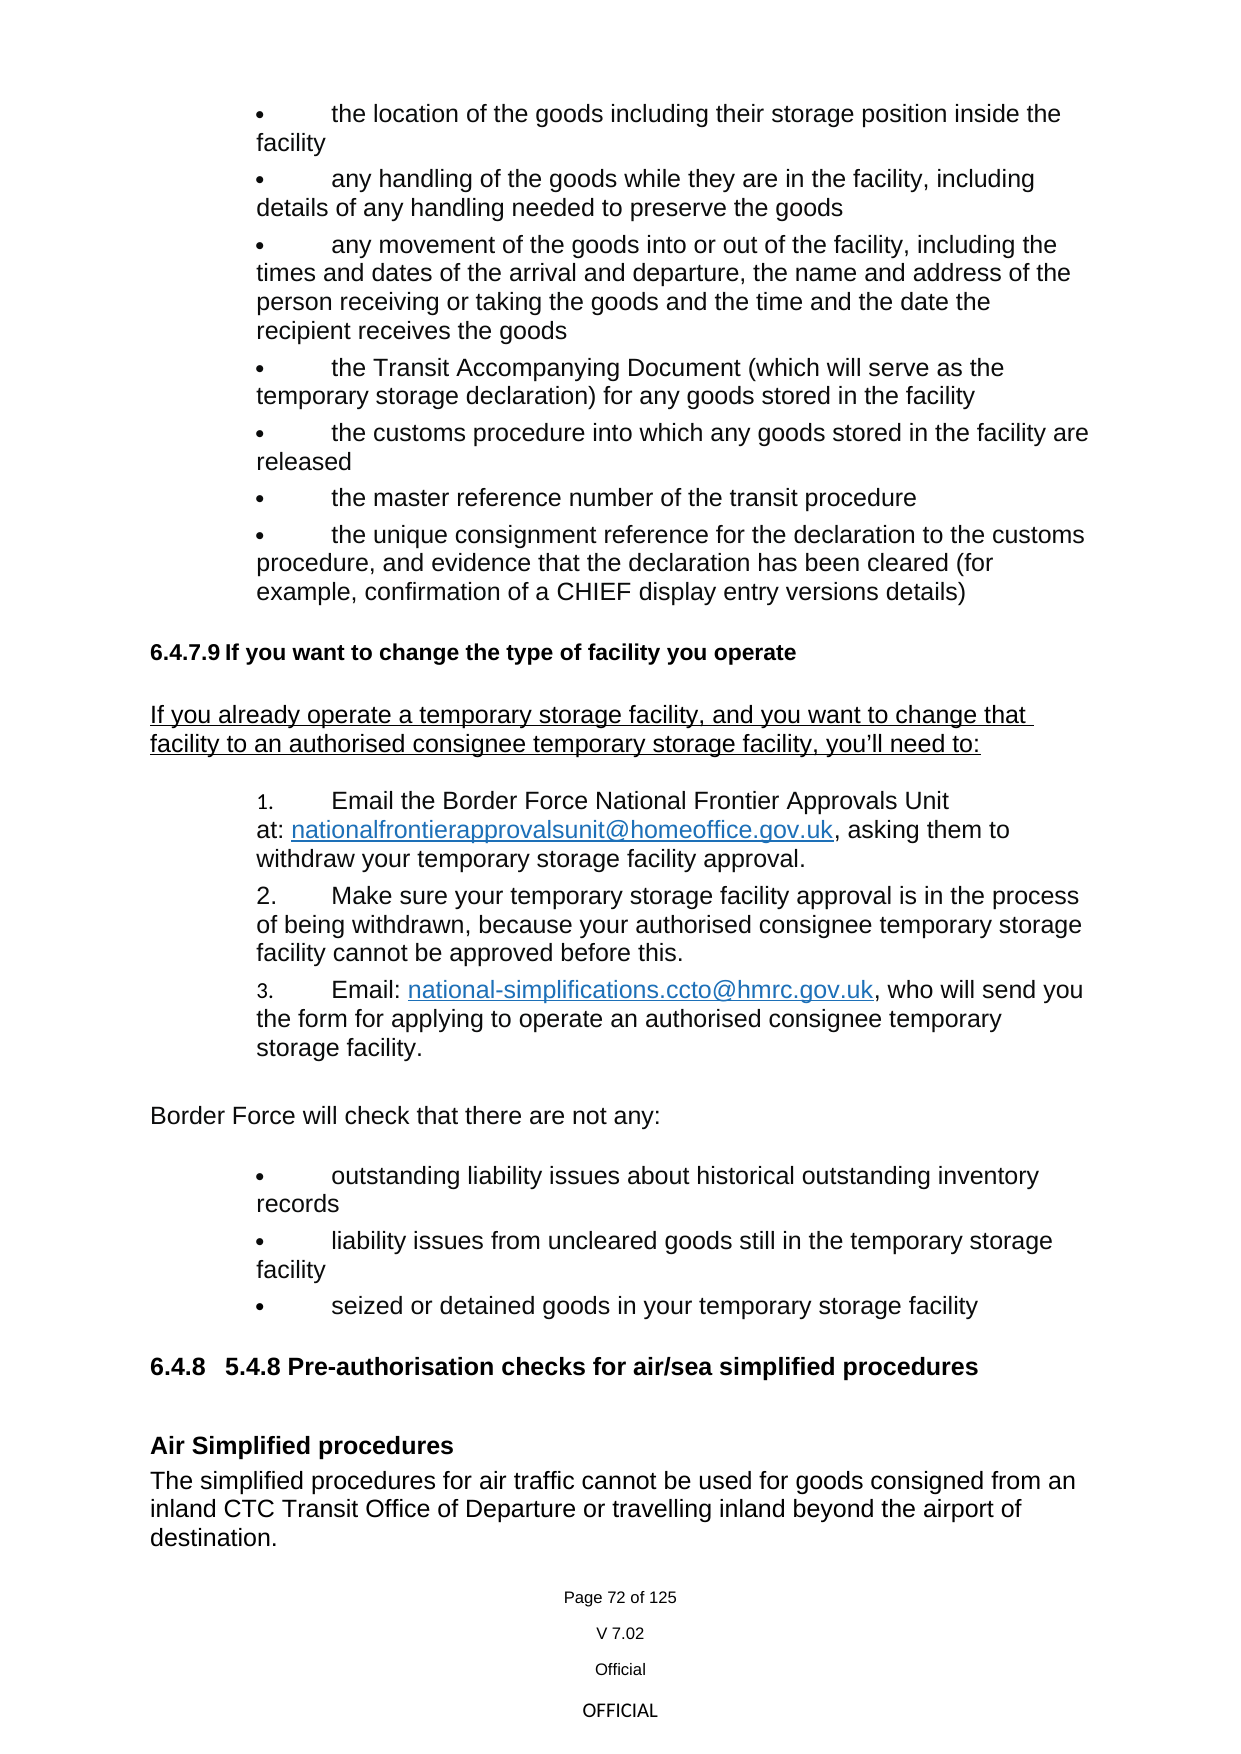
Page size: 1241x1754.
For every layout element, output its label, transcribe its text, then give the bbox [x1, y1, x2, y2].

list Make sure your temporary storage facility approval is in the process of being withdrawn, because your authorised consignee temporary storage facility cannot be approved before this. [256, 881, 1090, 967]
text If you already operate a temporary storage facility, and you want to change that facility to an authorised consignee temporary storage facility, you’ll need to: [150, 700, 1090, 758]
list liability issues from uncleared goods still in the temporary storage facility [256, 1226, 1090, 1283]
list the Transit Accompanying Document (which will serve as the temporary storage declaration) for any goods stored in the facility [256, 352, 1090, 410]
list outstanding liability issues about historical outstanding inventory records [256, 1161, 1090, 1218]
list the master reference number of the transit procedure [256, 483, 1090, 512]
subtitle If you want to change the type of facility you operate [150, 639, 1090, 665]
list Email the Border Force National Frontier Approvals Unit at: nationalfrontierapprovalsunit@homeoffice.gov.uk, asking them to withdraw your temporary storage facility approval. [256, 786, 1090, 873]
list Email: national-simplifications.ccto@hmrc.gov.uk, who will send you the form for applying to operate an authorised consignee temporary storage facility. [256, 975, 1090, 1062]
subtitle 5.4.8 Pre-authorisation checks for air/sea simplified procedures [150, 1352, 1090, 1381]
list any movement of the goods into or out of the facility, including the times and dates of the arrival and departure, the name and address of the person receiving or taking the goods and the time and the date the recipient receives the goods [256, 230, 1090, 345]
list the unique consignment reference for the declaration to the customs procedure, and evidence that the declaration has been cleared (for example, confirmation of a CHIEF display entry versions details) [256, 520, 1090, 606]
text Border Force will check that there are not any: [150, 1101, 1090, 1129]
list the customs procedure into which any goods stored in the facility are released [256, 418, 1090, 475]
text The simplified procedures for air traffic cannot be used for goods consigned from an inland CTC Transit Office of Departure or travelling inland beyond the airport of destination. [150, 1466, 1090, 1552]
list the location of the goods including their storage position inside the facility [256, 99, 1090, 157]
list any handling of the goods while they are in the facility, including details of any handling needed to preserve the goods [256, 164, 1090, 222]
subtitle Air Simplified procedures [150, 1431, 1090, 1459]
list seized or detained goods in your temporary storage facility [256, 1291, 1090, 1320]
